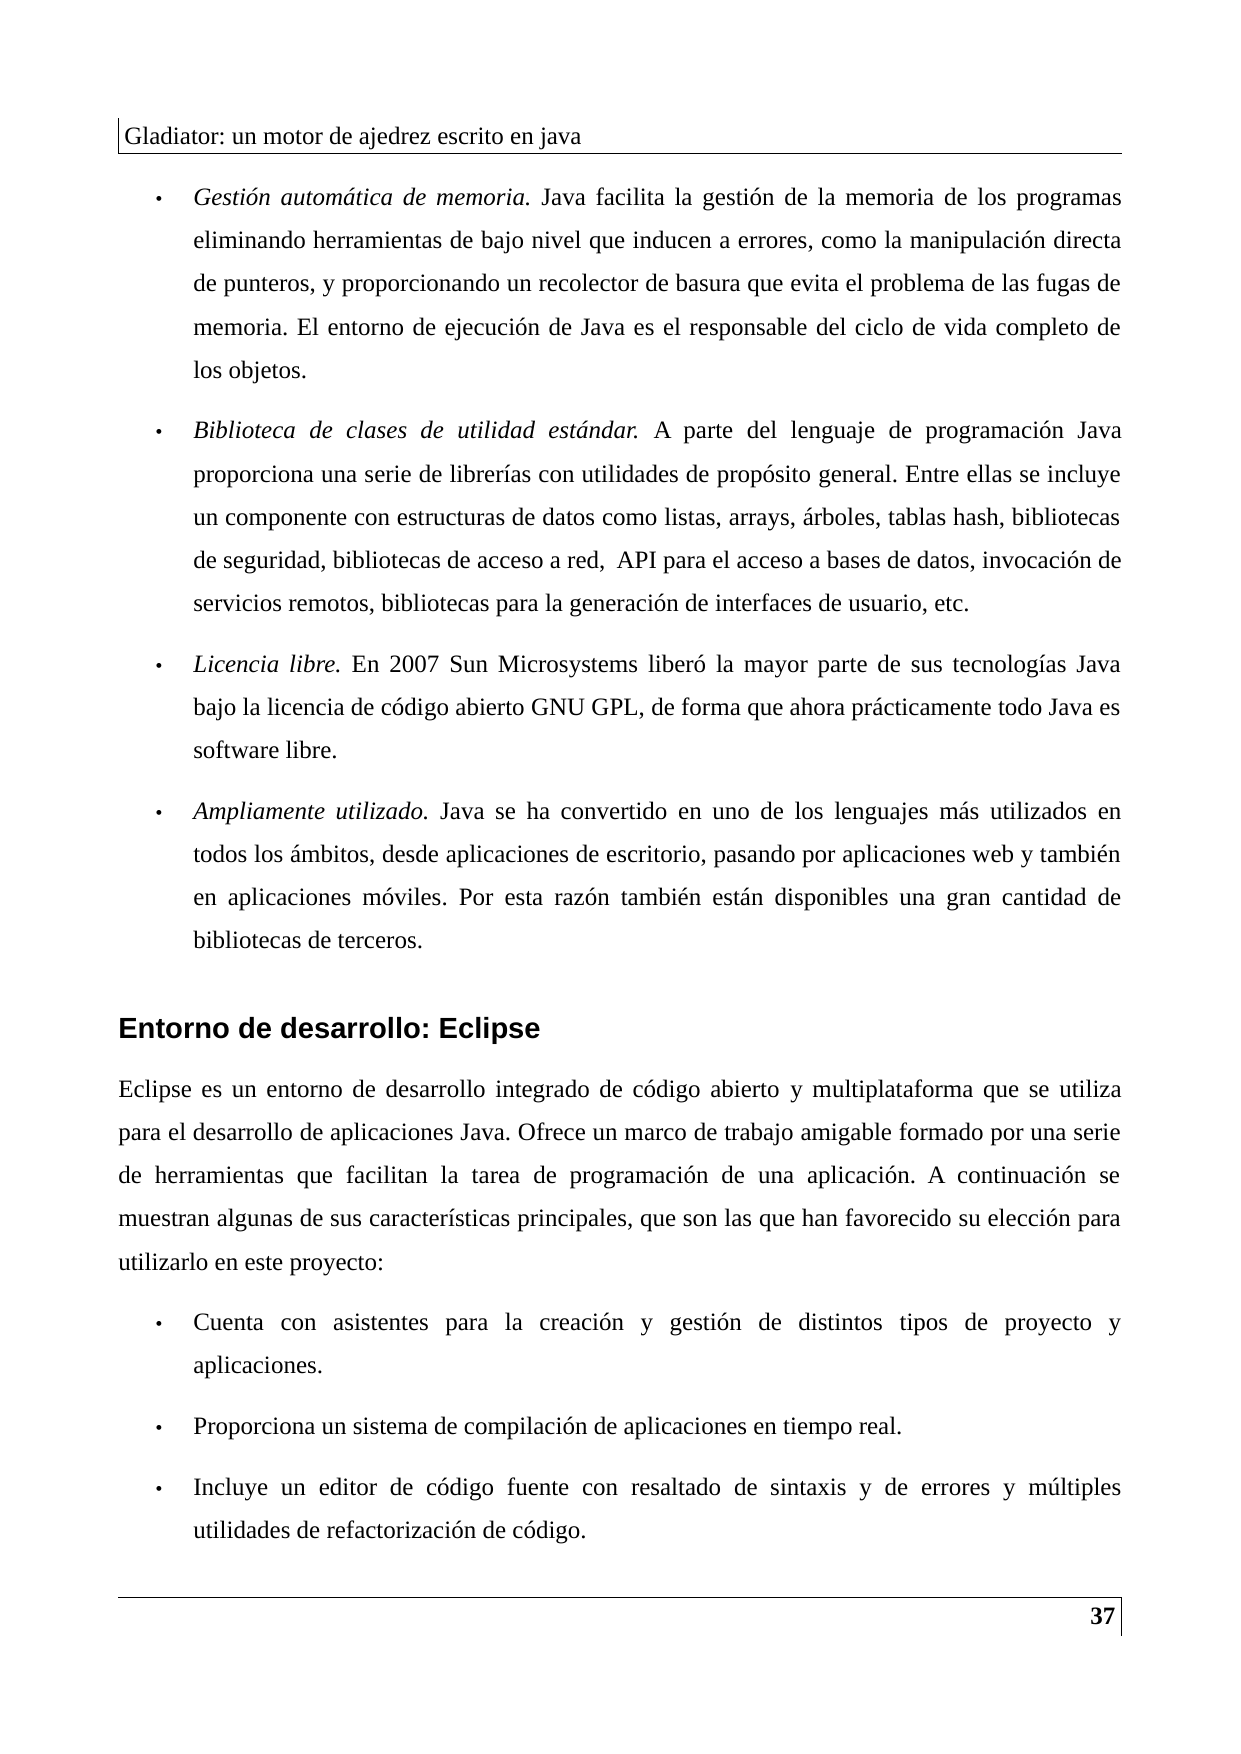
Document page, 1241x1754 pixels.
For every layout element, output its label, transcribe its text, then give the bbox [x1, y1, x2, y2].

list Ampliamente utilizado. Java se ha convertido en uno de los lenguajes más utilizados en todos los ámbitos, desde aplicaciones de escritorio, pasando por aplicaciones web y también en aplicaciones móviles. Por esta razón también están disponibles una gran cantidad de bibliotecas de terceros. [156, 796, 1122, 954]
text Eclipse es un entorno de desarrollo integrado de código abierto y multiplataforma que se utiliza para el desarrollo de aplicaciones Java. Ofrece un marco de trabajo amigable formado por una serie de herramientas que facilitan la tarea de programación de una aplicación. A continuación se muestran algunas de sus características principales, que son las que han favorecido su elección para utilizarlo en este proyecto: [118, 1074, 1122, 1275]
list Proporciona un sistema de compilación de aplicaciones en tiempo real. [156, 1411, 1122, 1440]
list Cuenta con asistentes para la creación y gestión de distintos tipos de proyecto y aplicaciones. [156, 1307, 1122, 1379]
list Gestión automática de memoria. Java facilita la gestión de la memoria de los programas eliminando herramientas de bajo nivel que inducen a errores, como la manipulación directa de punteros, y proporcionando un recolector de basura que evita el problema de las fugas de memoria. El entorno de ejecución de Java es el responsable del ciclo de vida completo de los objetos. [156, 182, 1122, 383]
list Licencia libre. En 2007 Sun Microsystems liberó la mayor parte de sus tecnologías Java bajo la licencia de código abierto GNU GPL, de forma que ahora prácticamente todo Java es software libre. [156, 649, 1122, 764]
subtitle Entorno de desarrollo: Eclipse [118, 1011, 1122, 1045]
list Incluye un editor de código fuente con resaltado de sintaxis y de errores y múltiples utilidades de refactorización de código. [156, 1472, 1122, 1544]
list Biblioteca de clases de utilidad estándar. A parte del lenguaje de programación Java proporciona una serie de librerías con utilidades de propósito general. Entre ellas se incluye un componente con estructuras de datos como listas, arrays, árboles, tablas hash, bibliotecas de seguridad, bibliotecas de acceso a red, API para el acceso a bases de datos, invocación de servicios remotos, bibliotecas para la generación de interfaces de usuario, etc. [156, 416, 1122, 617]
